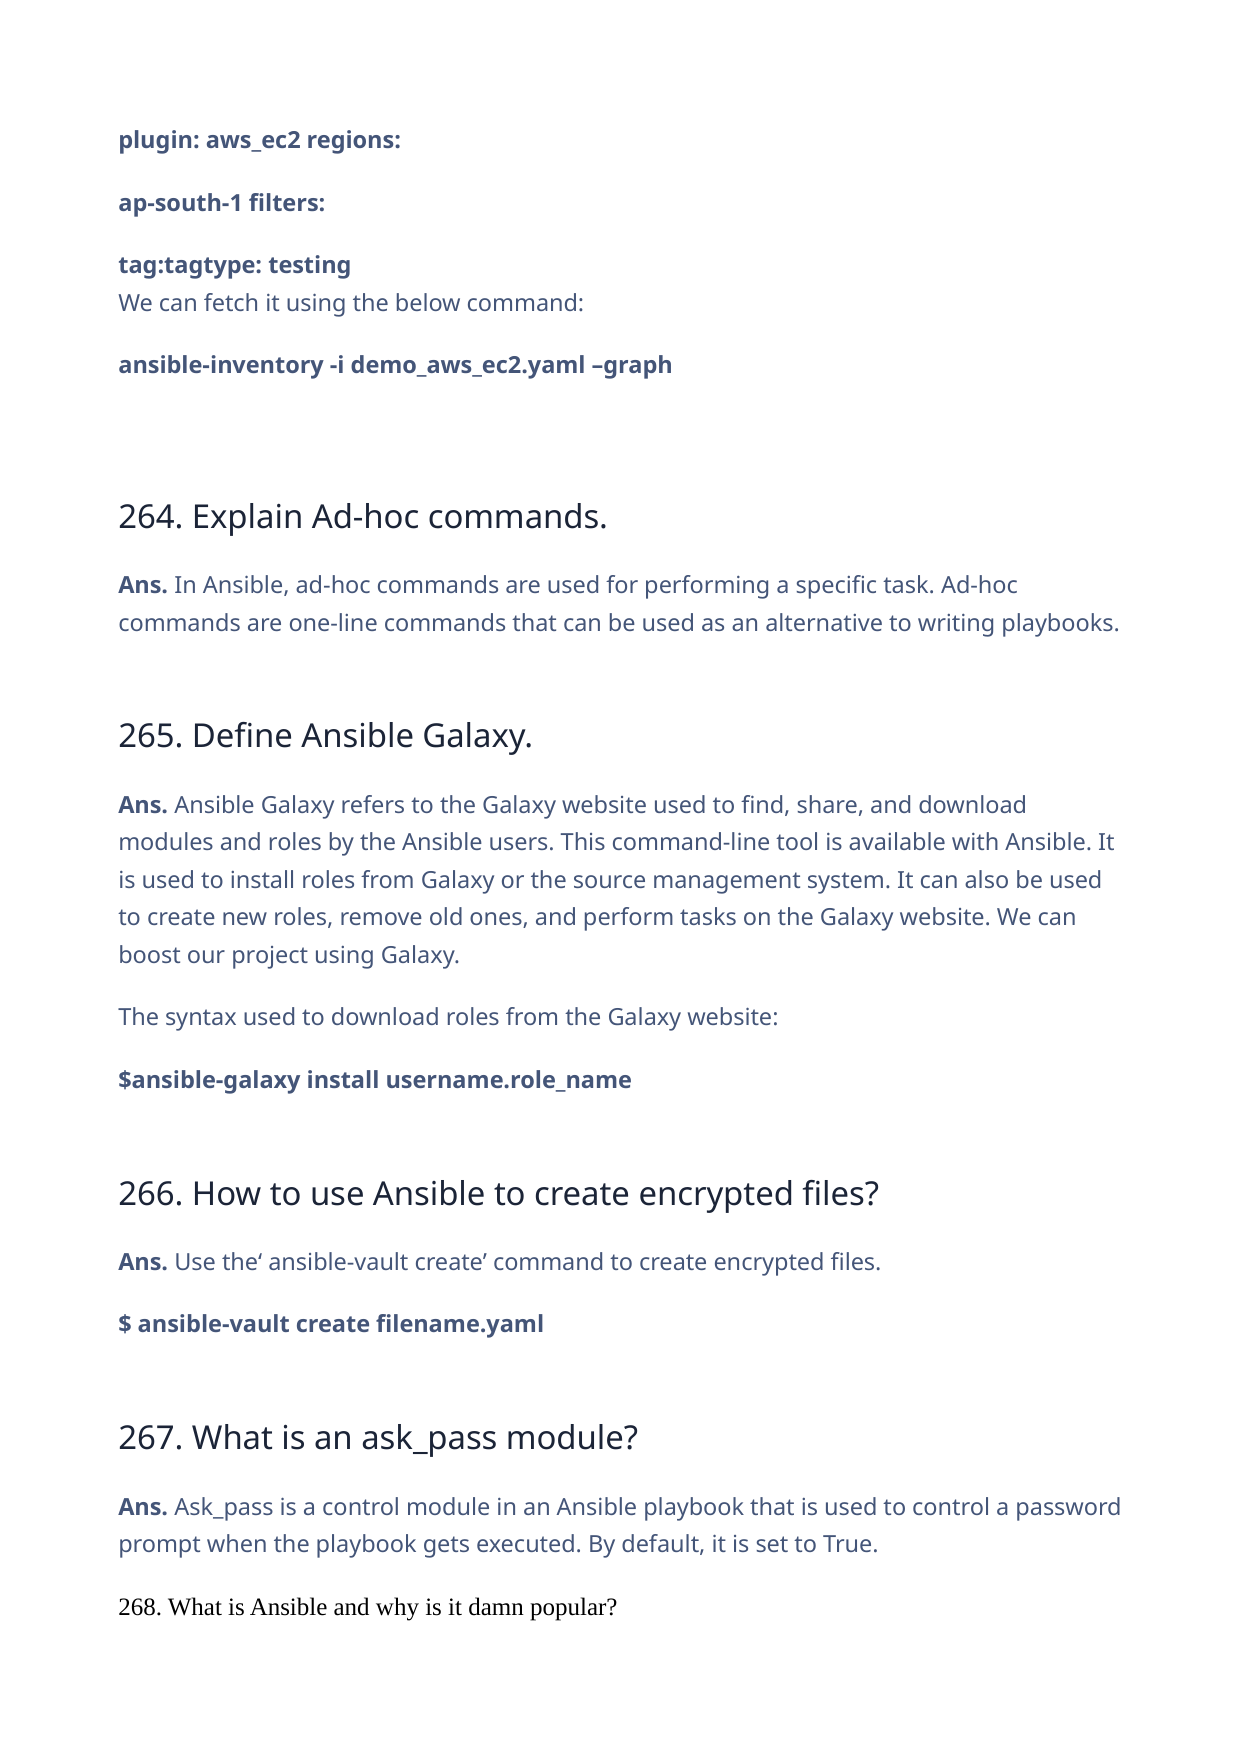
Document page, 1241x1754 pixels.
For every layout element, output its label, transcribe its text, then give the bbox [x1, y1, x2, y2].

text tag:tagtype: testing [118, 243, 1122, 281]
text $ansible-galaxy install username.role_name [118, 1057, 1122, 1095]
text ap-south-1 filters: [118, 181, 1122, 218]
text 268. What is Ansible and why is it damn popular? [118, 1559, 1122, 1621]
text ansible-inventory -i demo_aws_ec2.yaml –graph [118, 343, 1122, 381]
text The syntax used to download roles from the Galaxy website: [118, 995, 1122, 1032]
text Ans. Ask_pass is a control module in an Ansible playbook that is used to control a password prompt when the playbook gets executed. By default, it is set to True. [118, 1484, 1122, 1559]
subtitle 264. Explain Ad-hoc commands. [118, 493, 1122, 538]
subtitle 265. Define Ansible Galaxy. [118, 713, 1122, 757]
text $ ansible-vault create filename.yaml [118, 1302, 1122, 1340]
text Ans. Use the‘ ansible-vault create’ command to create encrypted files. [118, 1240, 1122, 1277]
subtitle 267. What is an ask_pass module? [118, 1415, 1122, 1459]
subtitle 266. How to use Ansible to create encrypted files? [118, 1170, 1122, 1215]
text Ans. In Ansible, ad-hoc commands are used for performing a specific task. Ad-hoc commands are one-line commands that can be used as an alternative to writing playbooks. [118, 563, 1122, 638]
text Ans. Ansible Galaxy refers to the Galaxy website used to find, share, and download modules and roles by the Ansible users. This command-line tool is available with Ansible. It is used to install roles from Galaxy or the source management system. It can also be used to create new roles, remove old ones, and perform tasks on the Galaxy website. We can boost our project using Galaxy. [118, 782, 1122, 970]
text plugin: aws_ec2 regions: [118, 118, 1122, 156]
text We can fetch it using the below command: [118, 281, 1122, 318]
